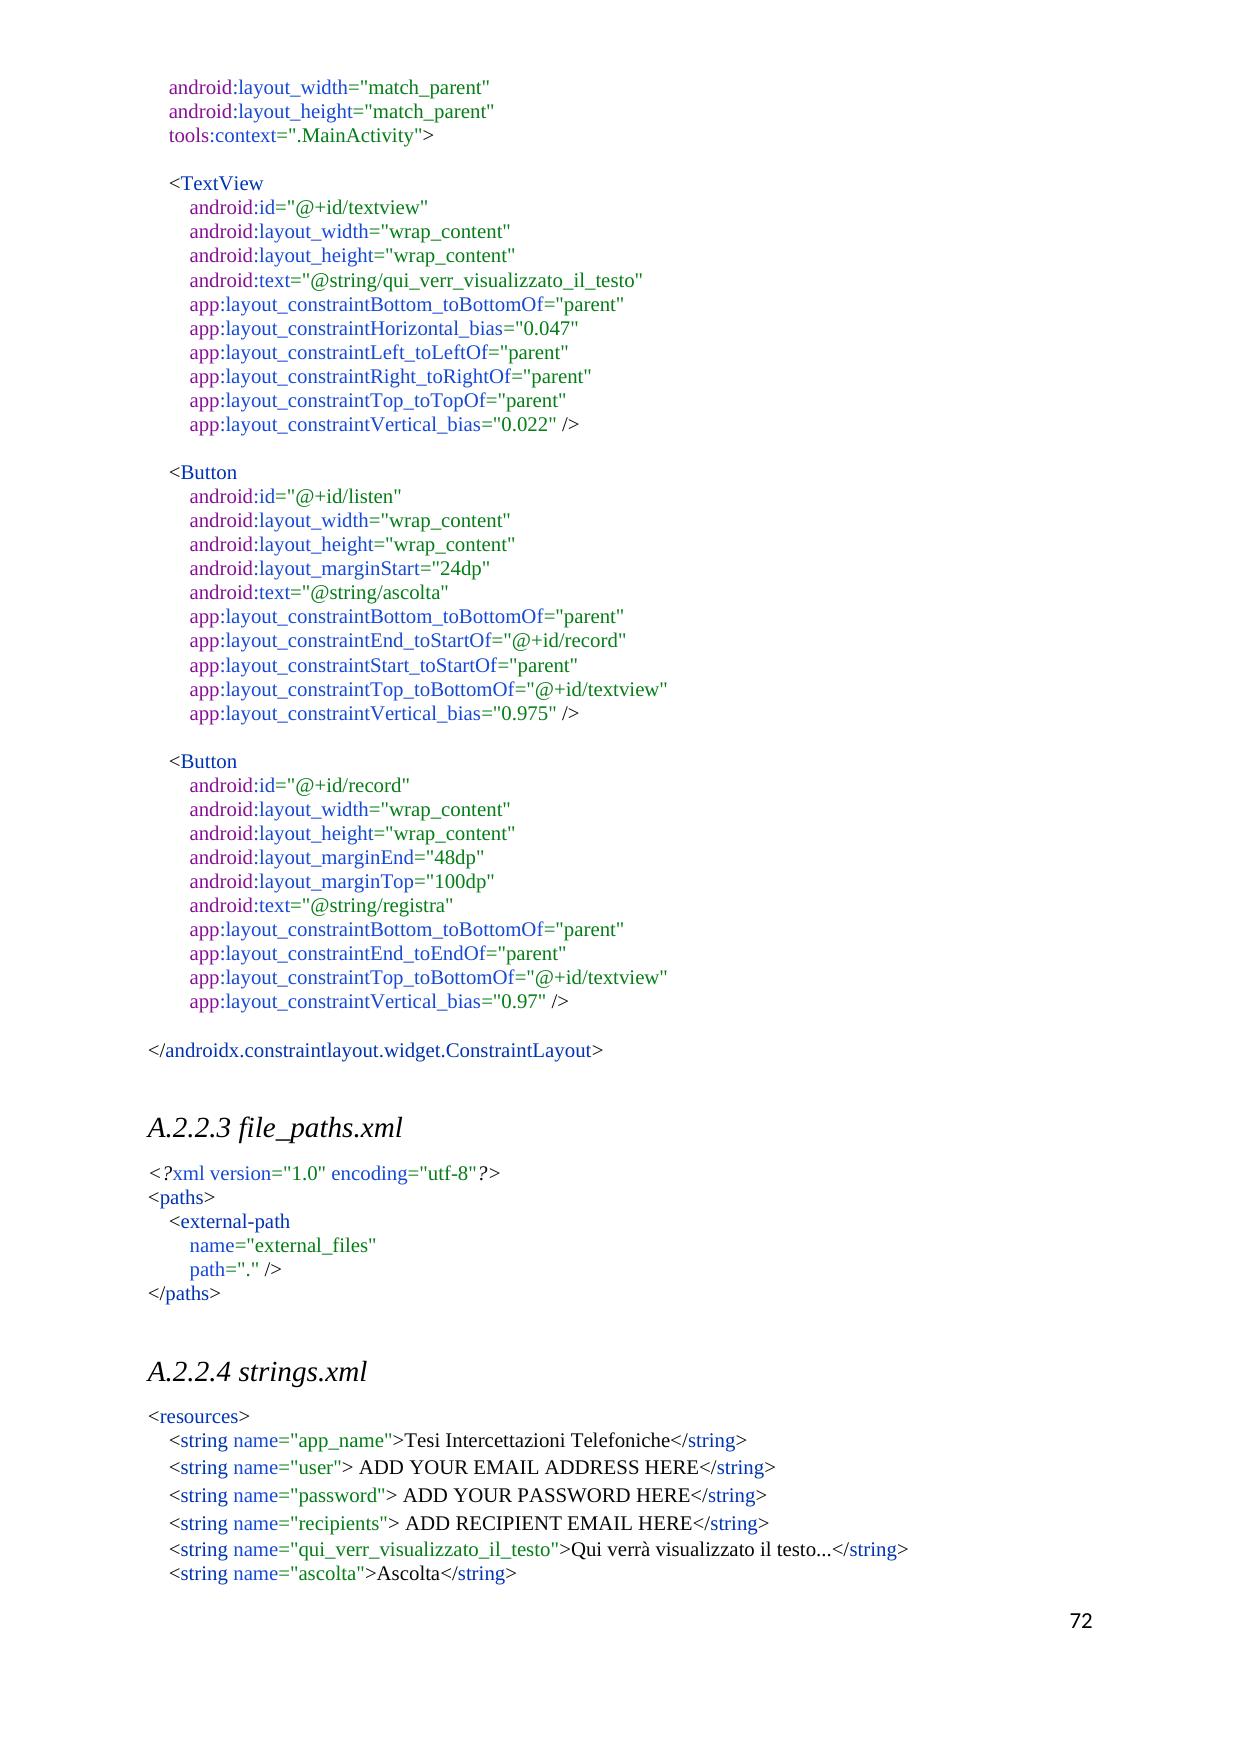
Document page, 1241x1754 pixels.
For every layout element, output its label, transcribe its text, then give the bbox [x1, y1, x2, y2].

text android:layout_width="match_parent" android:layout_height="match_parent" tools:context=".MainActivity"> <TextView android:id="@+id/textview" android:layout_width="wrap_content" android:layout_height="wrap_content" android:text="@string/qui_verr_visualizzato_il_testo" app:layout_constraintBottom_toBottomOf="parent" app:layout_constraintHorizontal_bias="0.047" app:layout_constraintLeft_toLeftOf="parent" app:layout_constraintRight_toRightOf="parent" app:layout_constraintTop_toTopOf="parent" app:layout_constraintVertical_bias="0.022" /> <Button android:id="@+id/listen" android:layout_width="wrap_content" android:layout_height="wrap_content" android:layout_marginStart="24dp" android:text="@string/ascolta" app:layout_constraintBottom_toBottomOf="parent" app:layout_constraintEnd_toStartOf="@+id/record" app:layout_constraintStart_toStartOf="parent" app:layout_constraintTop_toBottomOf="@+id/textview" app:layout_constraintVertical_bias="0.975" /> <Button android:id="@+id/record" android:layout_width="wrap_content" android:layout_height="wrap_content" android:layout_marginEnd="48dp" android:layout_marginTop="100dp" android:text="@string/registra" app:layout_constraintBottom_toBottomOf="parent" app:layout_constraintEnd_toEndOf="parent" app:layout_constraintTop_toBottomOf="@+id/textview" app:layout_constraintVertical_bias="0.97" /> </androidx.constraintlayout.widget.ConstraintLayout> [148, 75, 1092, 1062]
subtitle A.2.2.4 strings.xml [148, 1354, 1092, 1387]
subtitle A.2.2.3 file_paths.xml [148, 1110, 1092, 1144]
text <resources> <string name="app_name">Tesi Intercettazioni Telefoniche</string> <string name="user"> ADD YOUR EMAIL ADDRESS HERE</string> <string name="password"> ADD YOUR PASSWORD HERE</string> <string name="recipients"> ADD RECIPIENT EMAIL HERE</string> <string name="qui_verr_visualizzato_il_testo">Qui verrà visualizzato il testo...</string> <string name="ascolta">Ascolta</string> [148, 1404, 1092, 1584]
text <?xml version="1.0" encoding="utf-8"?> <paths> <external-path name="external_files" path="." /> </paths> [148, 1161, 1092, 1305]
